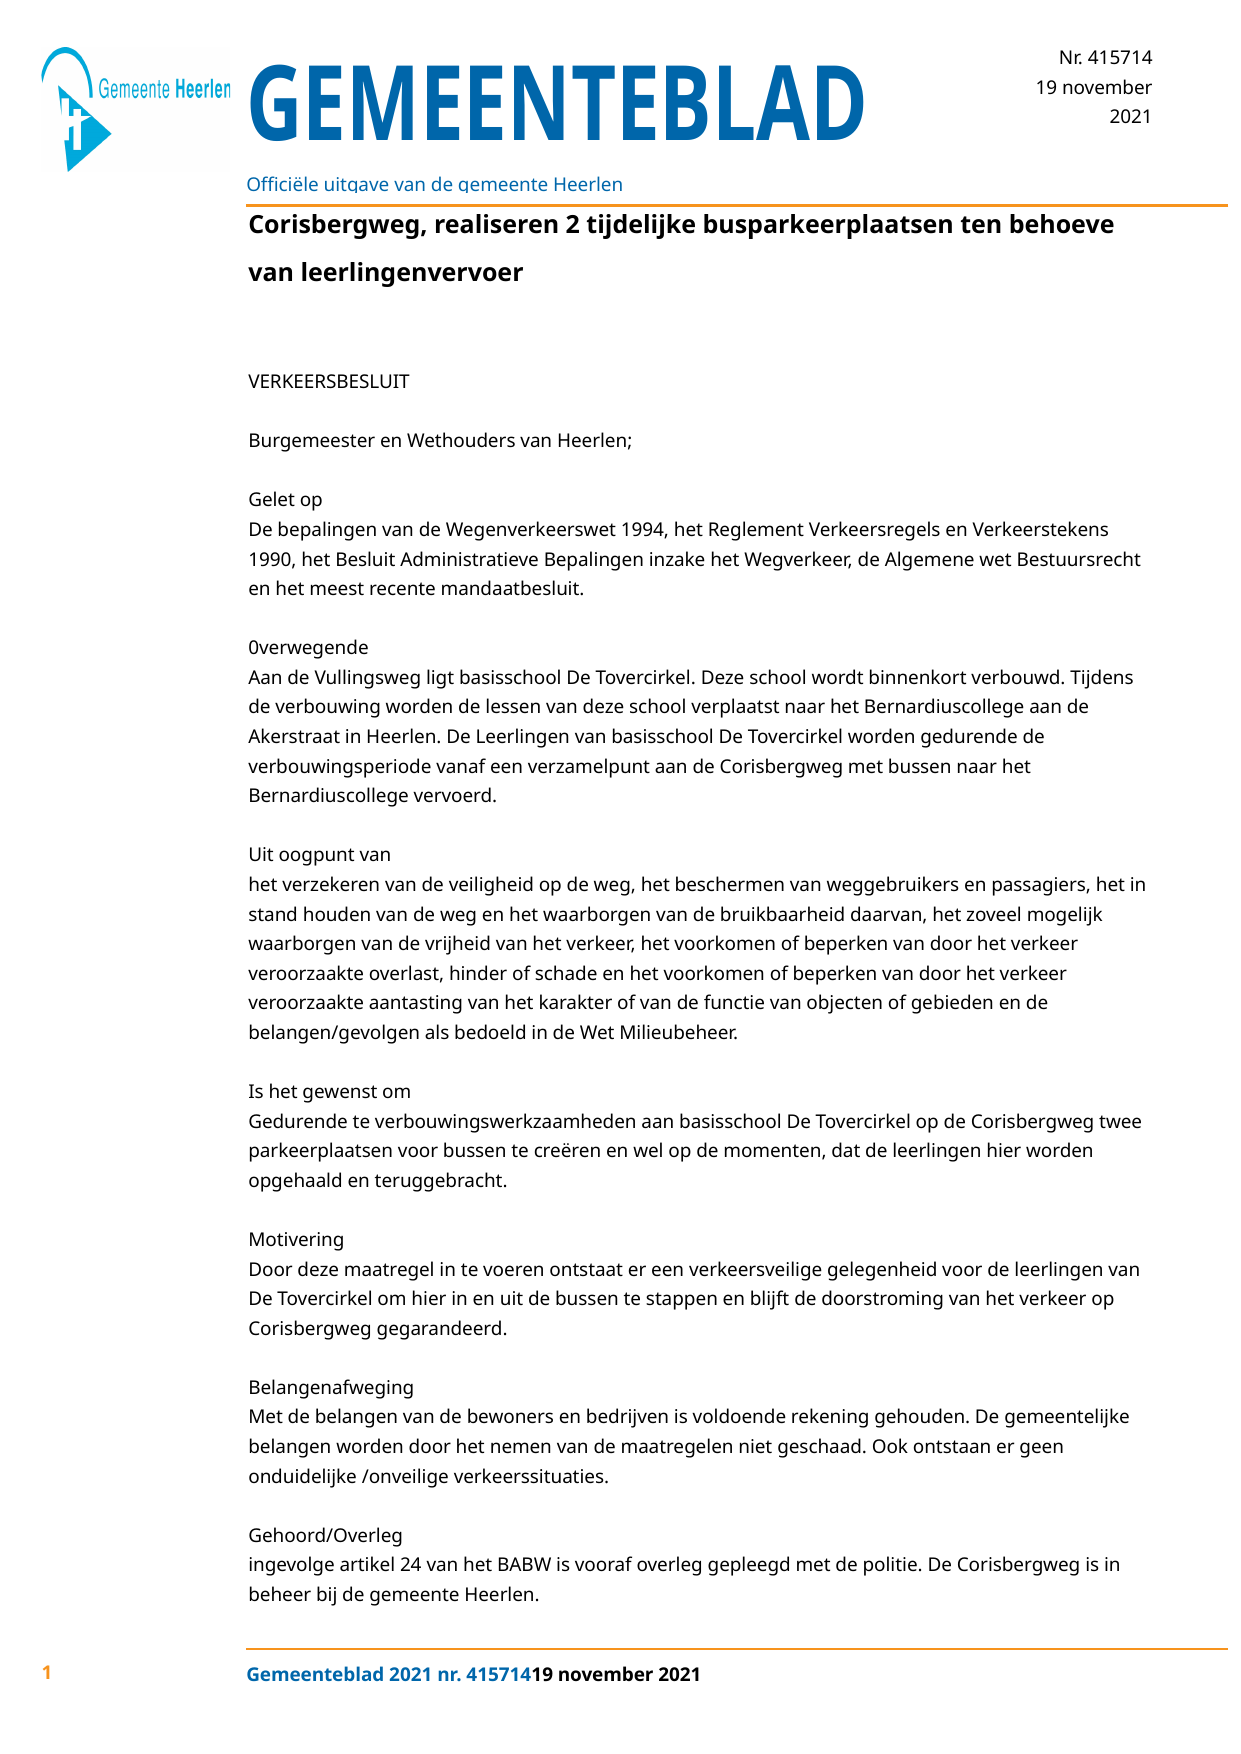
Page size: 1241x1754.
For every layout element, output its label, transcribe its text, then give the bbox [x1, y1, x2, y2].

text Gelet op [248, 487, 1152, 512]
text ingevolge artikel 24 van het BABW is vooraf overleg gepleegd met de politie. De Corisbergweg is in beheer bij de gemeente Heerlen. [248, 1552, 1152, 1607]
picture [41, 47, 59, 70]
text Corisbergweg, realiseren 2 tijdelijke busparkeerplaatsen ten behoeve van leerlingenvervoer [248, 207, 1152, 288]
text Aan de Vullingsweg ligt basisschool De Tovercirkel. Deze school wordt binnenkort verbouwd. Tijdens de verbouwing worden de lessen van deze school verplaatst naar het Bernardiuscollege aan de Akerstraat in Heerlen. De Leerlingen van basisschool De Tovercirkel worden gedurende de verbouwingsperiode vanaf een verzamelpunt aan de Corisbergweg met bussen naar het Bernardiuscollege vervoerd. [248, 664, 1152, 808]
text VERKEERSBESLUIT [248, 368, 1152, 394]
text Gehoord/Overleg [248, 1522, 1152, 1548]
text Motivering [248, 1226, 1152, 1252]
text Burgemeester en Wethouders van Heerlen; [248, 427, 1152, 453]
text Belangenafweging [248, 1374, 1152, 1400]
text Uit oogpunt van [248, 842, 1152, 867]
text Door deze maatregel in te voeren ontstaat er een verkeersveilige gelegenheid voor de leerlingen van De Tovercirkel om hier in en uit de bussen te stappen en blijft de doorstroming van het verkeer op Corisbergweg gegarandeerd. [248, 1256, 1152, 1341]
picture [41, 47, 231, 172]
text De bepalingen van de Wegenverkeerswet 1994, het Reglement Verkeersregels en Verkeerstekens 1990, het Besluit Administratieve Bepalingen inzake het Wegverkeer, de Algemene wet Bestuursrecht en het meest recente mandaatbesluit. [248, 516, 1152, 601]
text Met de belangen van de bewoners en bedrijven is voldoende rekening gehouden. De gemeentelijke belangen worden door het nemen van de maatregelen niet geschaad. Ook ontstaan er geen onduidelijke /onveilige verkeerssituaties. [248, 1404, 1152, 1488]
text Gedurende te verbouwingswerkzaamheden aan basisschool De Tovercirkel op de Corisbergweg twee parkeerplaatsen voor bussen te creëren en wel op de momenten, dat de leerlingen hier worden opgehaald en teruggebracht. [248, 1108, 1152, 1193]
text 0verwegende [248, 634, 1152, 660]
text Is het gewenst om [248, 1078, 1152, 1104]
text het verzekeren van de veiligheid op de weg, het beschermen van weggebruikers en passagiers, het in stand houden van de weg en het waarborgen van de bruikbaarheid daarvan, het zoveel mogelijk waarborgen van de vrijheid van het verkeer, het voorkomen of beperken van door het verkeer veroorzaakte overlast, hinder of schade en het voorkomen of beperken van door het verkeer veroorzaakte aantasting van het karakter of van de functie van objecten of gebieden en de belangen/gevolgen als bedoeld in de Wet Milieubeheer. [248, 871, 1152, 1045]
